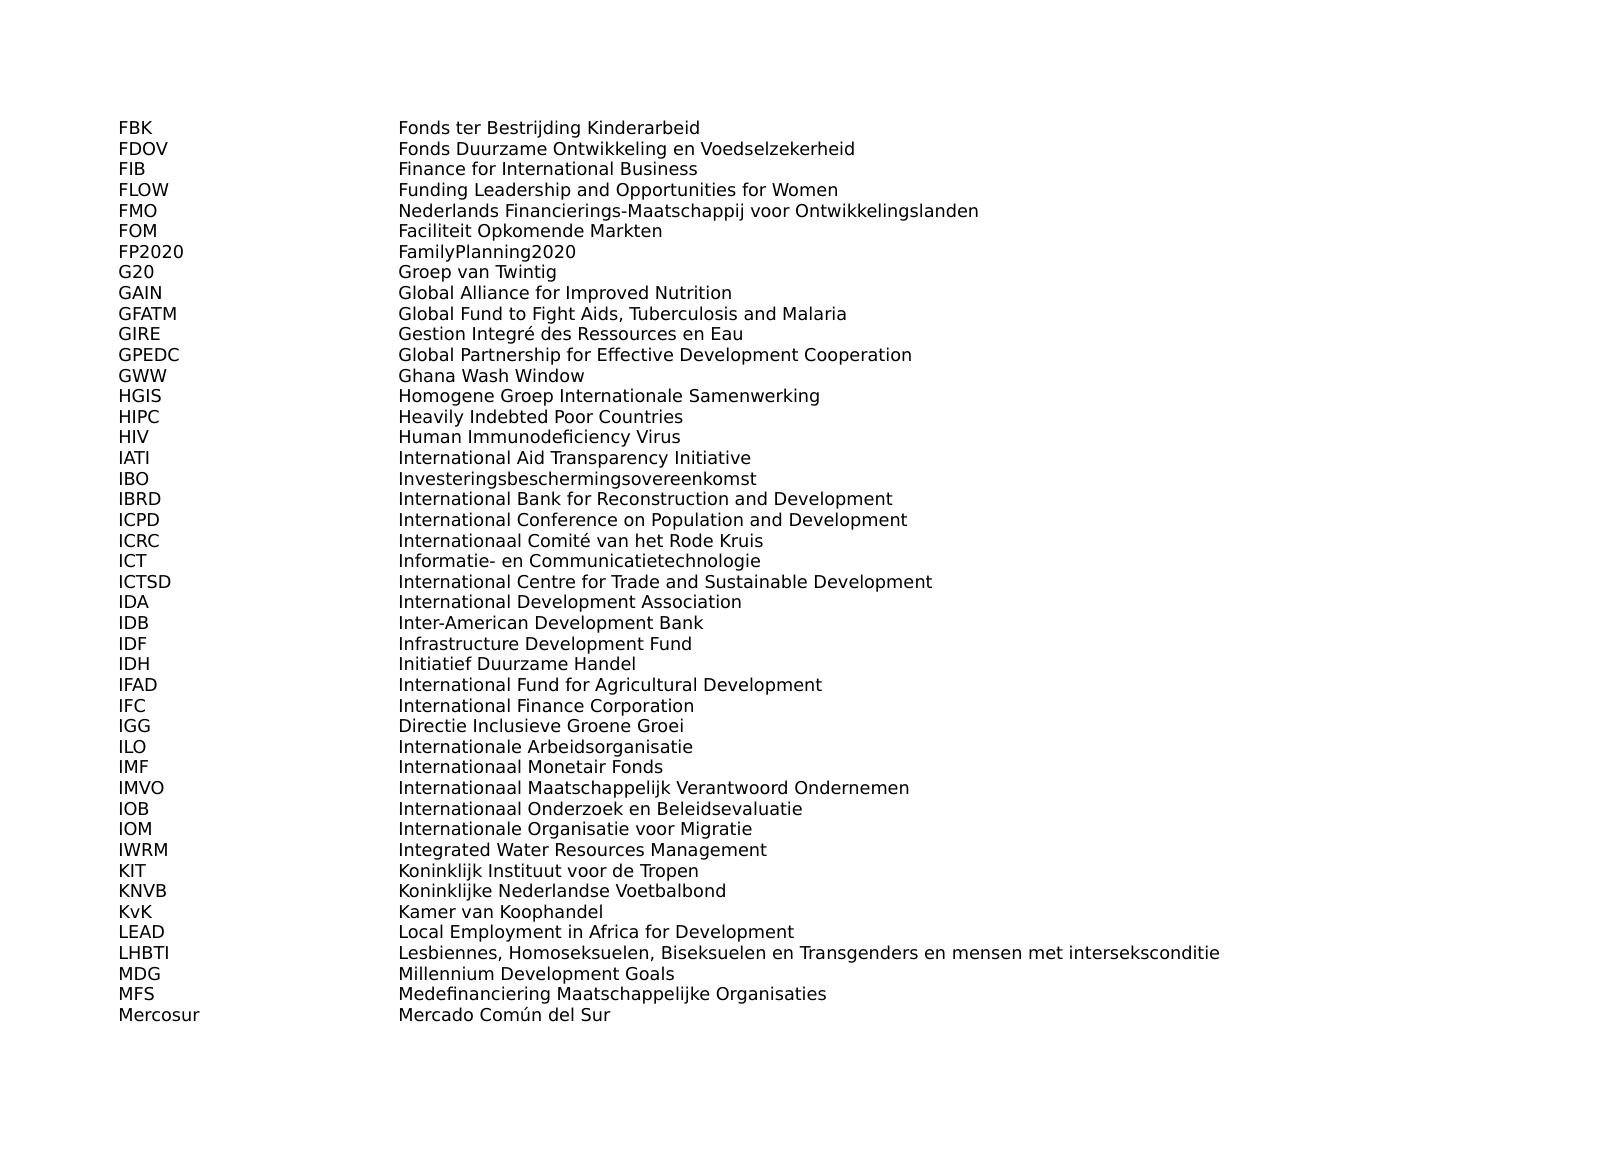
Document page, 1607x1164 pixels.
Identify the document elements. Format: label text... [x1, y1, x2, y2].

table_cell Global Partnership for Effective Development Cooperation [392, 345, 1488, 366]
table_cell HIV [118, 428, 392, 448]
table_cell FOM [118, 221, 392, 242]
table_cell IBRD [118, 489, 392, 510]
table_cell Global Alliance for Improved Nutrition [392, 283, 1488, 304]
table_cell Koninklijk Instituut voor de Tropen [392, 861, 1488, 881]
table_cell G20 [118, 263, 392, 283]
table_cell GPEDC [118, 345, 392, 366]
table_cell Millennium Development Goals [392, 964, 1488, 984]
table_cell IMVO [118, 778, 392, 799]
table_cell Initiatief Duurzame Handel [392, 654, 1488, 675]
table_cell Internationale Arbeidsorganisatie [392, 737, 1488, 757]
table_cell FamilyPlanning2020 [392, 242, 1488, 262]
table_cell Informatie- en Communicatietechnologie [392, 551, 1488, 572]
table_cell International Finance Corporation [392, 696, 1488, 716]
table_cell Inter-American Development Bank [392, 613, 1488, 634]
table_cell Nederlands Financierings-Maatschappij voor Ontwikkelingslanden [392, 201, 1488, 221]
table_cell Groep van Twintig [392, 263, 1488, 283]
table_cell IFAD [118, 675, 392, 696]
table_cell IMF [118, 758, 392, 778]
table_cell GWW [118, 366, 392, 386]
table_cell International Aid Transparency Initiative [392, 448, 1488, 469]
table_cell FDOV [118, 139, 392, 159]
table_cell IWRM [118, 840, 392, 861]
table_cell KIT [118, 861, 392, 881]
table_cell Koninklijke Nederlandse Voetbalbond [392, 881, 1488, 902]
table_cell Integrated Water Resources Management [392, 840, 1488, 861]
table_cell IDH [118, 654, 392, 675]
table_cell KvK [118, 902, 392, 922]
table_cell Directie Inclusieve Groene Groei [392, 716, 1488, 737]
table_cell Lesbiennes, Homoseksuelen, Biseksuelen en Transgenders en mensen met interseksconditie [392, 943, 1488, 964]
table_cell LHBTI [118, 943, 392, 964]
table_cell ICRC [118, 531, 392, 551]
table_cell Mercado Común del Sur [392, 1005, 1488, 1026]
table_cell LEAD [118, 923, 392, 943]
table_cell GIRE [118, 324, 392, 345]
table_cell Global Fund to Fight Aids, Tuberculosis and Malaria [392, 304, 1488, 324]
table_cell ICT [118, 551, 392, 572]
table_cell Internationaal Comité van het Rode Kruis [392, 531, 1488, 551]
table_cell HIPC [118, 407, 392, 427]
table_cell International Bank for Reconstruction and Development [392, 489, 1488, 510]
table_cell MFS [118, 984, 392, 1005]
table_cell Internationaal Onderzoek en Beleidsevaluatie [392, 799, 1488, 819]
table_cell HGIS [118, 386, 392, 407]
table_cell Homogene Groep Internationale Samenwerking [392, 386, 1488, 407]
table_cell Ghana Wash Window [392, 366, 1488, 386]
table_cell IOM [118, 819, 392, 840]
table_cell MDG [118, 964, 392, 984]
table_cell International Conference on Population and Development [392, 510, 1488, 531]
table_cell International Centre for Trade and Sustainable Development [392, 572, 1488, 592]
table_cell International Development Association [392, 593, 1488, 613]
table_cell Infrastructure Development Fund [392, 634, 1488, 654]
table_cell Kamer van Koophandel [392, 902, 1488, 922]
table_cell FP2020 [118, 242, 392, 262]
table_cell FBK [118, 118, 392, 139]
table_cell IOB [118, 799, 392, 819]
table_cell Mercosur [118, 1005, 392, 1026]
table_cell IDB [118, 613, 392, 634]
table_cell Heavily Indebted Poor Countries [392, 407, 1488, 427]
table_cell GAIN [118, 283, 392, 304]
table_cell IDF [118, 634, 392, 654]
table_cell Faciliteit Opkomende Markten [392, 221, 1488, 242]
table_cell IATI [118, 448, 392, 469]
table_cell IDA [118, 593, 392, 613]
table_cell Local Employment in Africa for Development [392, 923, 1488, 943]
table_cell FMO [118, 201, 392, 221]
table_cell Finance for International Business [392, 159, 1488, 180]
table_cell Investeringsbeschermingsovereenkomst [392, 469, 1488, 489]
table_cell International Fund for Agricultural Development [392, 675, 1488, 696]
table_cell IBO [118, 469, 392, 489]
table_cell ILO [118, 737, 392, 757]
table_cell Gestion Integré des Ressources en Eau [392, 324, 1488, 345]
table_cell Funding Leadership and Opportunities for Women [392, 180, 1488, 201]
table_cell GFATM [118, 304, 392, 324]
table_cell IFC [118, 696, 392, 716]
table_cell Internationaal Maatschappelijk Verantwoord Ondernemen [392, 778, 1488, 799]
table_cell FIB [118, 159, 392, 180]
table_cell KNVB [118, 881, 392, 902]
table_cell IGG [118, 716, 392, 737]
table_cell Human Immunodeficiency Virus [392, 428, 1488, 448]
table_cell Fonds Duurzame Ontwikkeling en Voedselzekerheid [392, 139, 1488, 159]
table_cell Internationaal Monetair Fonds [392, 758, 1488, 778]
table_cell Fonds ter Bestrijding Kinderarbeid [392, 118, 1488, 139]
table_cell ICTSD [118, 572, 392, 592]
table_cell FLOW [118, 180, 392, 201]
table_cell ICPD [118, 510, 392, 531]
table_cell Internationale Organisatie voor Migratie [392, 819, 1488, 840]
table_cell Medefinanciering Maatschappelijke Organisaties [392, 984, 1488, 1005]
